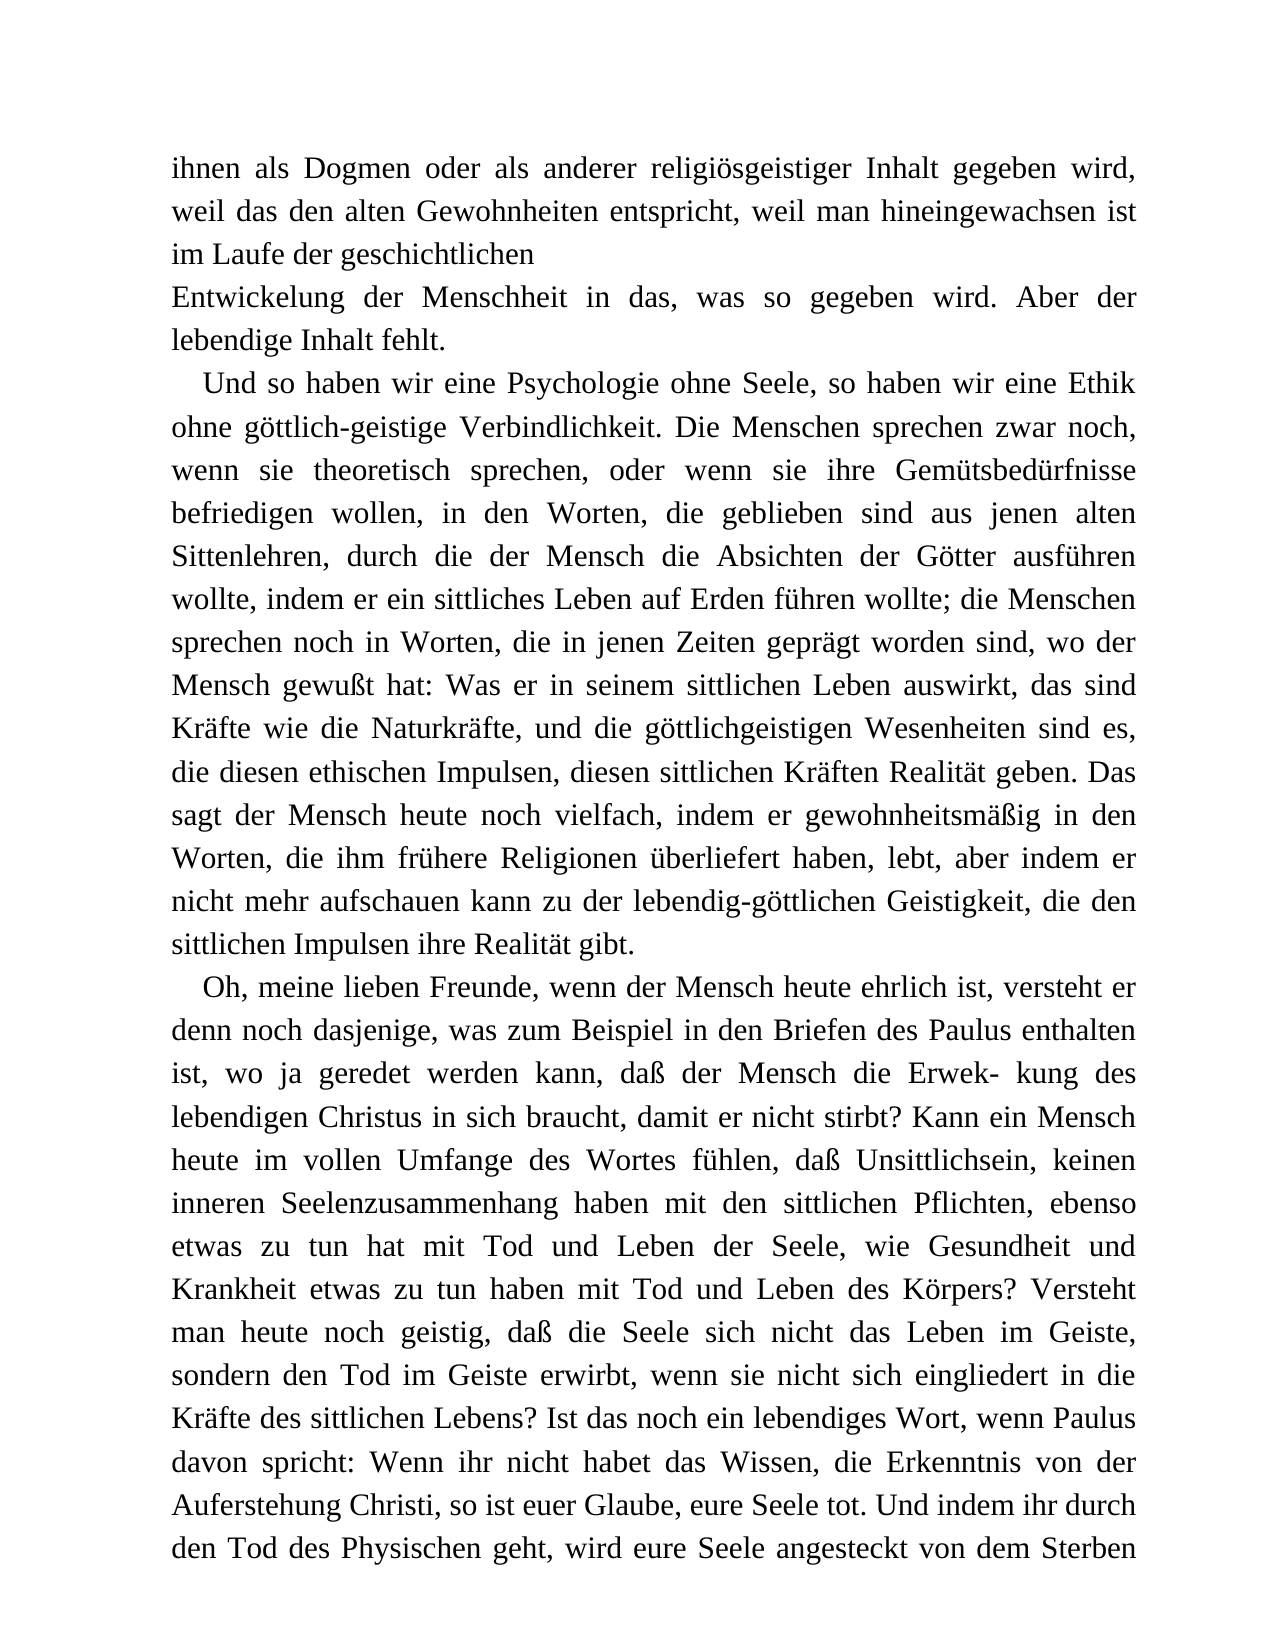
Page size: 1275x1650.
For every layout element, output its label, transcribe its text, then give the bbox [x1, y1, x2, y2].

text Entwickelung der Menschheit in das, was so gegeben wird. Aber der lebendige Inhalt fehlt. [171, 278, 1137, 357]
text Und so haben wir eine Psychologie ohne Seele, so haben wir eine Ethik ohne göttlich-geistige Verbindlichkeit. Die Menschen sprechen zwar noch, wenn sie theoretisch sprechen, oder wenn sie ihre Gemütsbedürfnisse befriedigen wollen, in den Worten, die geblieben sind aus jenen alten Sittenlehren, durch die der Mensch die Absichten der Götter ausführen wollte, indem er ein sittliches Leben auf Erden führen wollte; die Menschen sprechen noch in Worten, die in jenen Zeiten geprägt worden sind, wo der Mensch gewußt hat: Was er in seinem sittlichen Leben auswirkt, das sind Kräfte wie die Naturkräfte, und die göttlichgeistigen Wesenheiten sind es, die diesen ethischen Impulsen, diesen sittlichen Kräften Realität geben. Das sagt der Mensch heute noch vielfach, indem er gewohnheitsmäßig in den Worten, die ihm frühere Religionen überliefert haben, lebt, aber indem er nicht mehr aufschauen kann zu der lebendig-göttlichen Geistigkeit, die den sittlichen Impulsen ihre Realität gibt. [171, 365, 1137, 961]
text ihnen als Dogmen oder als anderer religiösgeistiger Inhalt gegeben wird, weil das den alten Gewohnheiten entspricht, weil man hineingewachsen ist im Laufe der geschichtlichen [171, 149, 1137, 271]
text Oh, meine lieben Freunde, wenn der Mensch heute ehrlich ist, versteht er denn noch dasjenige, was zum Beispiel in den Briefen des Paulus enthalten ist, wo ja geredet werden kann, daß der Mensch die Erwek- kung des lebendigen Christus in sich braucht, damit er nicht stirbt? Kann ein Mensch heute im vollen Umfange des Wortes fühlen, daß Unsittlichsein, keinen inneren Seelenzusammenhang haben mit den sittlichen Pflichten, ebenso etwas zu tun hat mit Tod und Leben der Seele, wie Gesundheit und Krankheit etwas zu tun haben mit Tod und Leben des Körpers? Versteht man heute noch geistig, daß die Seele sich nicht das Leben im Geiste, sondern den Tod im Geiste erwirbt, wenn sie nicht sich eingliedert in die Kräfte des sittlichen Lebens? Ist das noch ein lebendiges Wort, wenn Paulus davon spricht: Wenn ihr nicht habet das Wissen, die Erkenntnis von der Auferstehung Christi, so ist euer Glaube, eure Seele tot. Und indem ihr durch den Tod des Physischen geht, wird eure Seele angesteckt von dem Sterben [171, 968, 1137, 1565]
